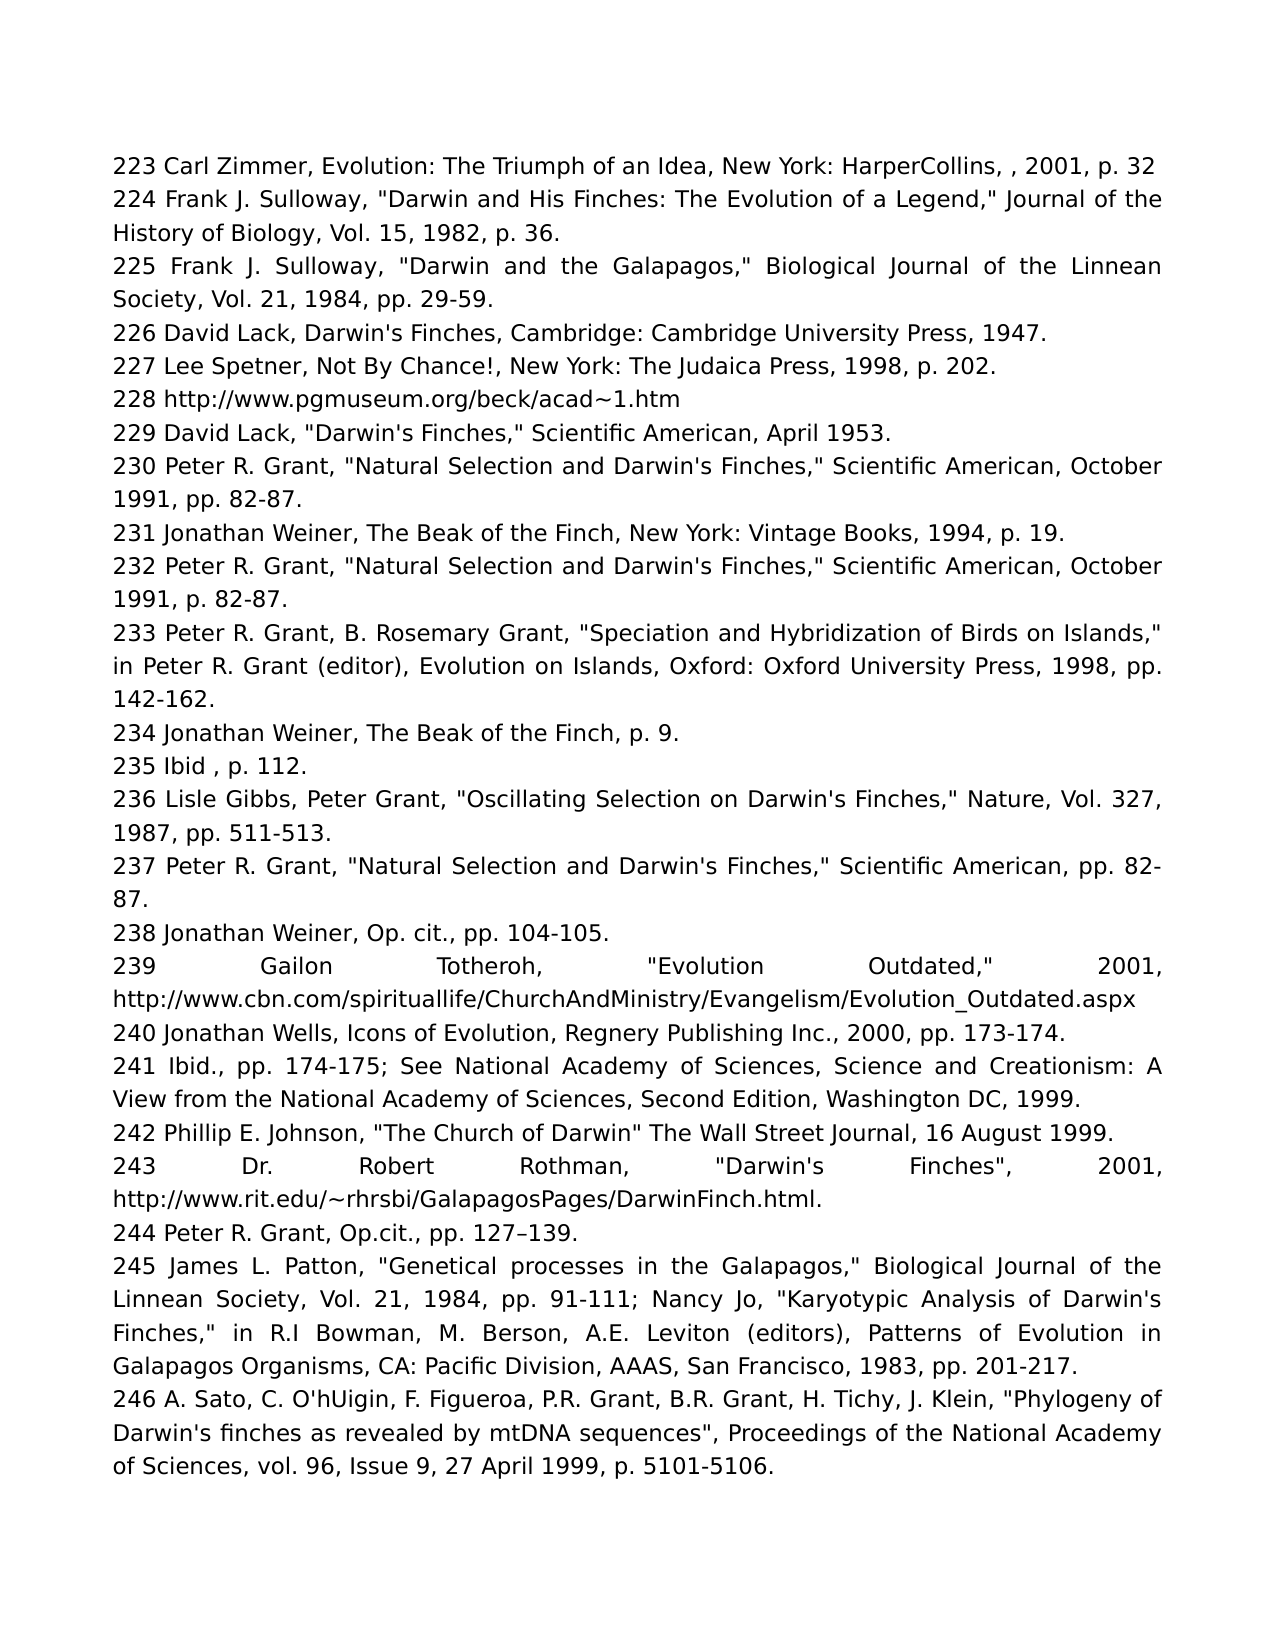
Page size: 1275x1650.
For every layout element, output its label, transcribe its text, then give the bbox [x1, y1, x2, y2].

text 239 Gailon Totheroh, "Evolution Outdated," 2001, http://www.cbn.com/spirituallife/ChurchAndMinistry/Evangelism/Evolution_Outdated.aspx [112, 948, 1163, 1014]
text 230 Peter R. Grant, "Natural Selection and Darwin's Finches," Scientific American, October 1991, pp. 82-87. [112, 448, 1163, 514]
text 241 Ibid., pp. 174-175; See National Academy of Sciences, Science and Creationism: A View from the National Academy of Sciences, Second Edition, Washington DC, 1999. [112, 1048, 1163, 1114]
text 243 Dr. Robert Rothman, "Darwin's Finches", 2001, http://www.rit.edu/~rhrsbi/GalapagosPages/DarwinFinch.html. [112, 1148, 1163, 1214]
text 231 Jonathan Weiner, The Beak of the Finch, New York: Vintage Books, 1994, p. 19. [112, 514, 1163, 548]
text 234 Jonathan Weiner, The Beak of the Finch, p. 9. [112, 714, 1163, 748]
text 236 Lisle Gibbs, Peter Grant, "Oscillating Selection on Darwin's Finches," Nature, Vol. 327, 1987, pp. 511-513. [112, 781, 1163, 848]
text 235 Ibid , p. 112. [112, 748, 1163, 781]
text 245 James L. Patton, "Genetical processes in the Galapagos," Biological Journal of the Linnean Society, Vol. 21, 1984, pp. 91-111; Nancy Jo, "Karyotypic Analysis of Darwin's Finches," in R.I Bowman, M. Berson, A.E. Leviton (editors), Patterns of Evolution in Galapagos Organisms, CA: Pacific Division, AAAS, San Francisco, 1983, pp. 201-217. [112, 1248, 1163, 1381]
text 223 Carl Zimmer, Evolution: The Triumph of an Idea, New York: HarperCollins, , 2001, p. 32 [112, 148, 1163, 181]
text 242 Phillip E. Johnson, "The Church of Darwin" The Wall Street Journal, 16 August 1999. [112, 1114, 1163, 1148]
text 229 David Lack, "Darwin's Finches," Scientific American, April 1953. [112, 414, 1163, 448]
text 237 Peter R. Grant, "Natural Selection and Darwin's Finches," Scientific American, pp. 82-87. [112, 848, 1163, 914]
text 228 http://www.pgmuseum.org/beck/acad~1.htm [112, 381, 1163, 414]
text 246 A. Sato, C. O'hUigin, F. Figueroa, P.R. Grant, B.R. Grant, H. Tichy, J. Klein, "Phylogeny of Darwin's finches as revealed by mtDNA sequences", Proceedings of the National Academy of Sciences, vol. 96, Issue 9, 27 April 1999, p. 5101-5106. [112, 1381, 1163, 1481]
text 224 Frank J. Sulloway, "Darwin and His Finches: The Evolution of a Legend," Journal of the History of Biology, Vol. 15, 1982, p. 36. [112, 181, 1163, 248]
text 244 Peter R. Grant, Op.cit., pp. 127–139. [112, 1214, 1163, 1248]
text 240 Jonathan Wells, Icons of Evolution, Regnery Publishing Inc., 2000, pp. 173-174. [112, 1014, 1163, 1048]
text 238 Jonathan Weiner, Op. cit., pp. 104-105. [112, 914, 1163, 948]
text 225 Frank J. Sulloway, "Darwin and the Galapagos," Biological Journal of the Linnean Society, Vol. 21, 1984, pp. 29-59. [112, 248, 1163, 314]
text 232 Peter R. Grant, "Natural Selection and Darwin's Finches," Scientific American, October 1991, p. 82-87. [112, 548, 1163, 614]
text 233 Peter R. Grant, B. Rosemary Grant, "Speciation and Hybridization of Birds on Islands," in Peter R. Grant (editor), Evolution on Islands, Oxford: Oxford University Press, 1998, pp. 142-162. [112, 614, 1163, 714]
text 226 David Lack, Darwin's Finches, Cambridge: Cambridge University Press, 1947. [112, 314, 1163, 348]
text 227 Lee Spetner, Not By Chance!, New York: The Judaica Press, 1998, p. 202. [112, 348, 1163, 381]
